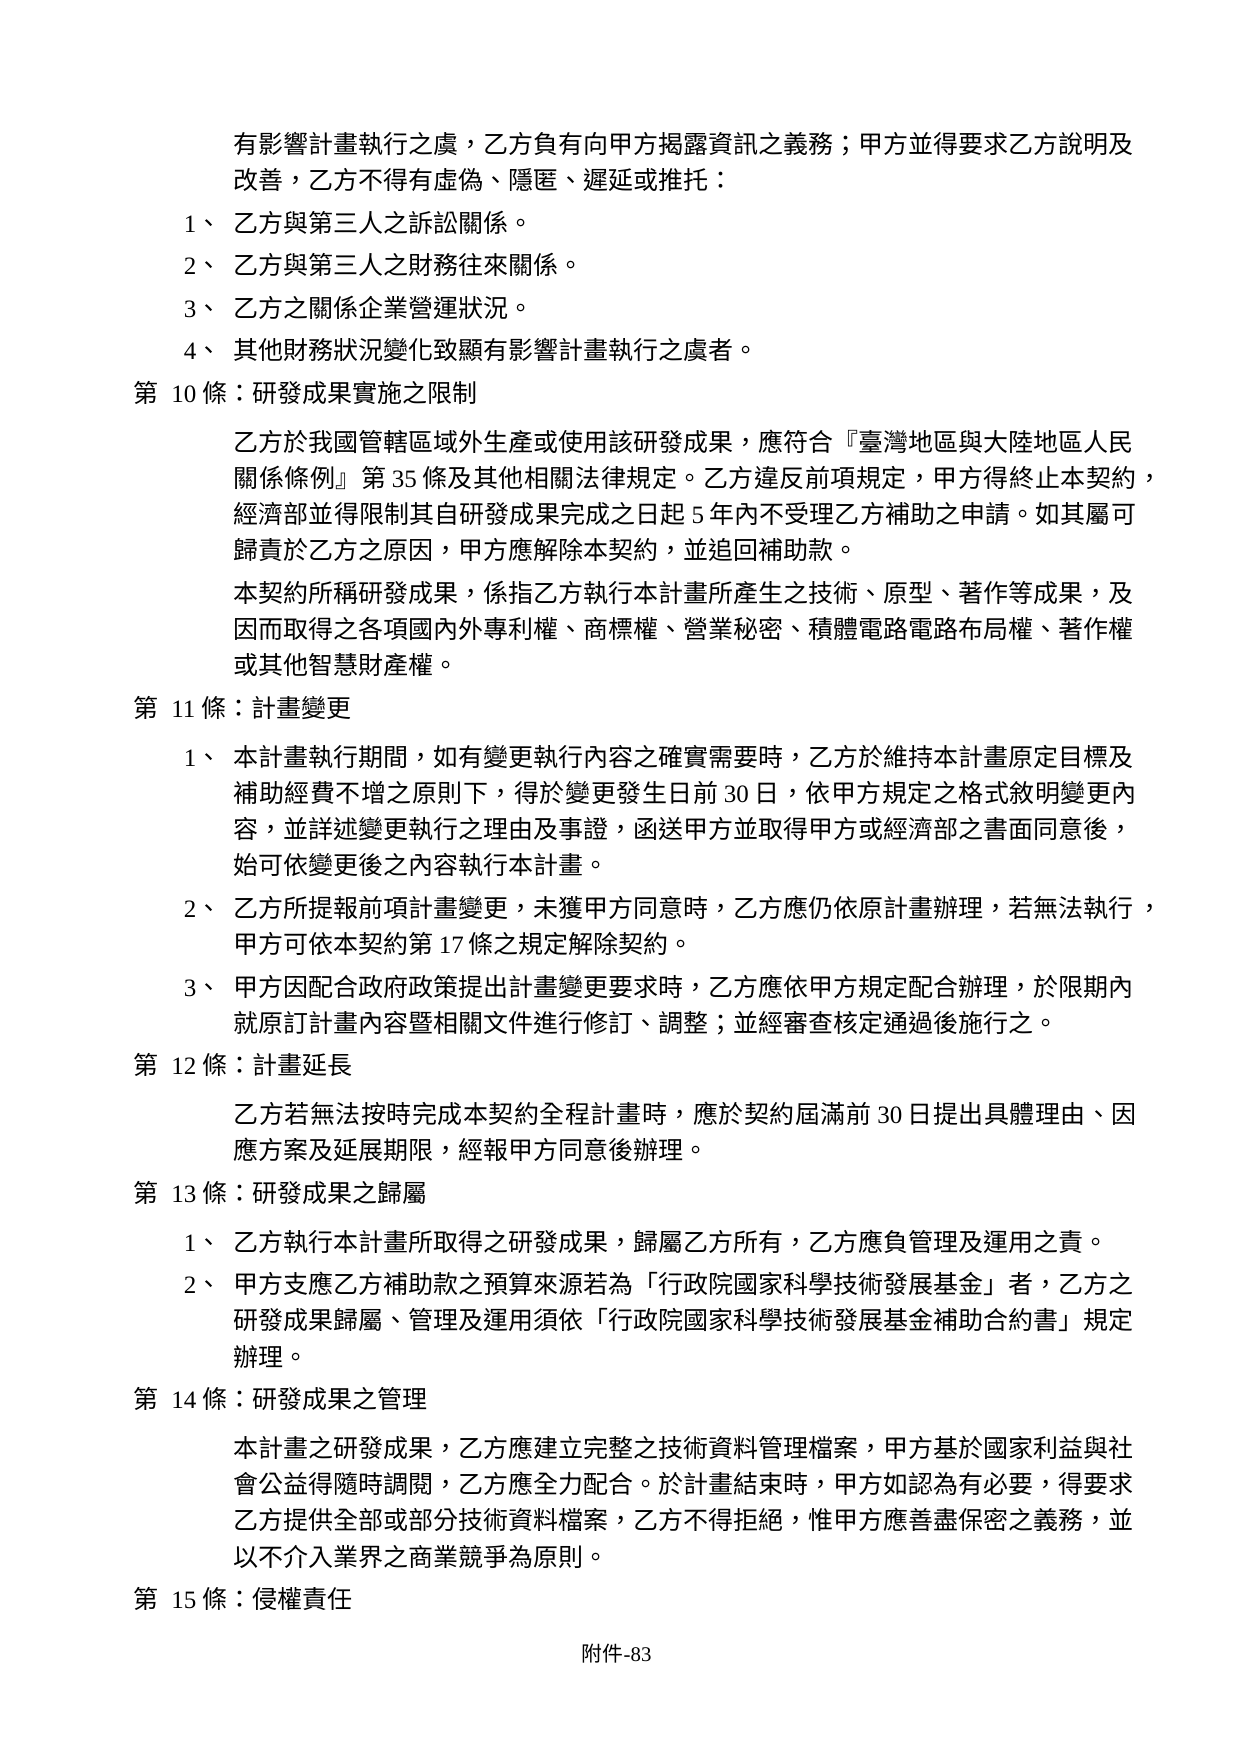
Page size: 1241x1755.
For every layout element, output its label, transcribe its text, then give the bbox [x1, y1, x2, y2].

text 本計畫之研發成果，乙方應建立完整之技術資料管理檔案，甲方基於國家利益與社會公益得隨時調閱，乙方應全力配合。於計畫結束時，甲方如認為有必要，得要求乙方提供全部或部分技術資料檔案，乙方不得拒絕，惟甲方應善盡保密之義務，並以不介入業界之商業競爭為原則。 [233, 1428, 1137, 1573]
text 第 15 條：侵權責任 [133, 1579, 1137, 1616]
list 乙方與第三人之訴訟關係。 [183, 203, 1137, 239]
text 乙方於我國管轄區域外生產或使用該研發成果，應符合『臺灣地區與大陸地區人民關係條例』第35條及其他相關法律規定。乙方違反前項規定，甲方得終止本契約，經濟部並得限制其自研發成果完成之日起5年內不受理乙方補助之申請。如其屬可歸責於乙方之原因，甲方應解除本契約，並追回補助款。 [233, 422, 1137, 567]
list 乙方與第三人之財務往來關係。 [183, 246, 1137, 282]
text 本契約所稱研發成果，係指乙方執行本計畫所產生之技術、原型、著作等成果，及因而取得之各項國內外專利權、商標權、營業秘密、積體電路電路布局權、著作權或其他智慧財產權。 [233, 573, 1137, 682]
text 第 11 條：計畫變更 [133, 688, 1137, 724]
list 其他財務狀況變化致顯有影響計畫執行之虞者。 [183, 331, 1137, 367]
text 有影響計畫執行之虞，乙方負有向甲方揭露資訊之義務；甲方並得要求乙方說明及改善，乙方不得有虛偽、隱匿、遲延或推托： [233, 124, 1137, 197]
list 本計畫執行期間，如有變更執行內容之確實需要時，乙方於維持本計畫原定目標及補助經費不增之原則下，得於變更發生日前30日，依甲方規定之格式敘明變更內容，並詳述變更執行之理由及事證，函送甲方並取得甲方或經濟部之書面同意後，始可依變更後之內容執行本計畫。 [183, 737, 1137, 882]
text 乙方若無法按時完成本契約全程計畫時，應於契約屆滿前30日提出具體理由、因應方案及延展期限，經報甲方同意後辦理。 [233, 1094, 1137, 1167]
list 甲方因配合政府政策提出計畫變更要求時，乙方應依甲方規定配合辦理，於限期內就原訂計畫內容暨相關文件進行修訂、調整；並經審查核定通過後施行之。 [183, 967, 1137, 1039]
text 第 12 條：計畫延長 [133, 1046, 1137, 1082]
list 乙方所提報前項計畫變更，未獲甲方同意時，乙方應仍依原計畫辦理，若無法執行，甲方可依本契約第17條之規定解除契約。 [183, 888, 1137, 961]
text 第 13 條：研發成果之歸屬 [133, 1173, 1137, 1209]
text 第 14 條：研發成果之管理 [133, 1379, 1137, 1416]
text 第 10 條：研發成果實施之限制 [133, 373, 1137, 409]
list 乙方執行本計畫所取得之研發成果，歸屬乙方所有，乙方應負管理及運用之責。 [183, 1222, 1137, 1258]
list 乙方之關係企業營運狀況。 [183, 288, 1137, 324]
list 甲方支應乙方補助款之預算來源若為「行政院國家科學技術發展基金」者，乙方之研發成果歸屬、管理及運用須依「行政院國家科學技術發展基金補助合約書」規定辦理。 [183, 1264, 1137, 1373]
